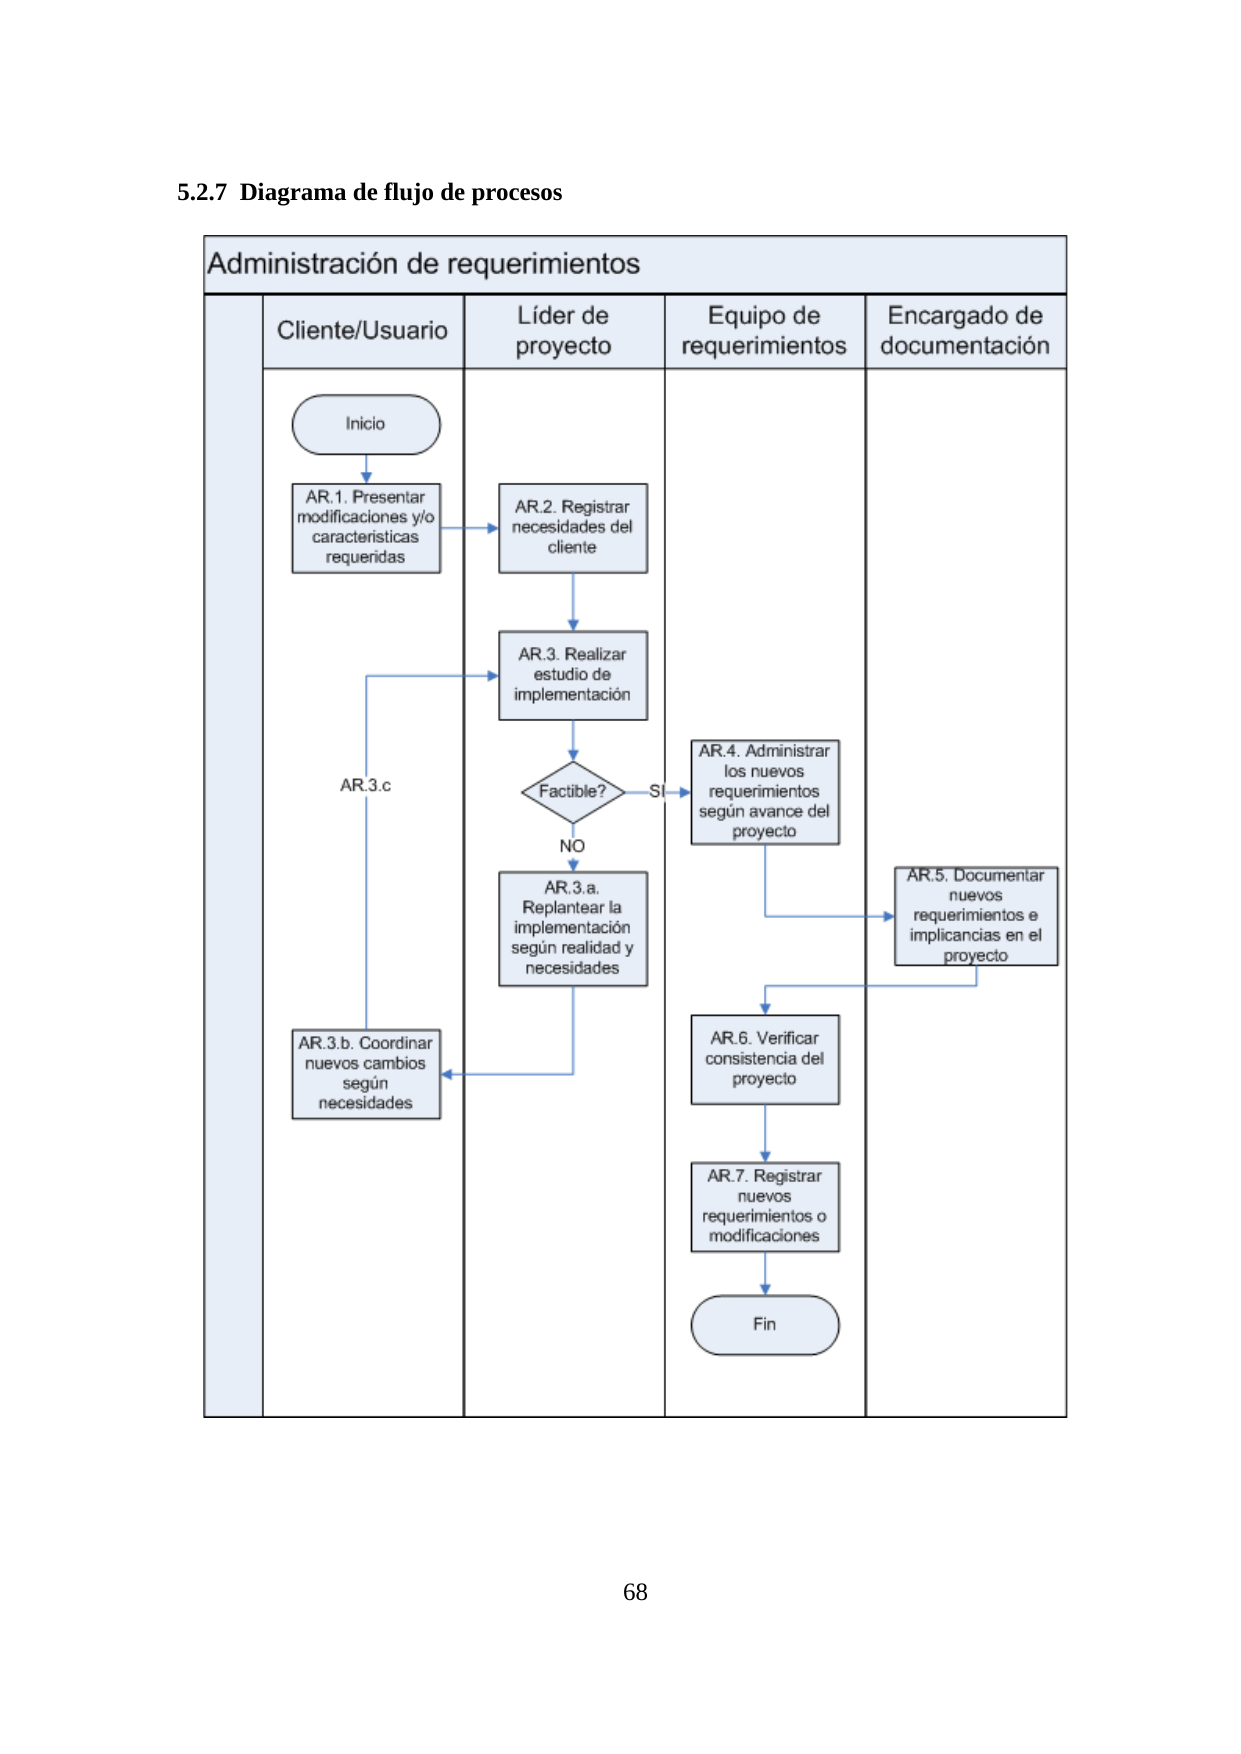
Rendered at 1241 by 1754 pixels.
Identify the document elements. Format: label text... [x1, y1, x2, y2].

list 5.2.7 Diagrama de flujo de procesos [177, 177, 1093, 206]
picture [203, 235, 1068, 1418]
